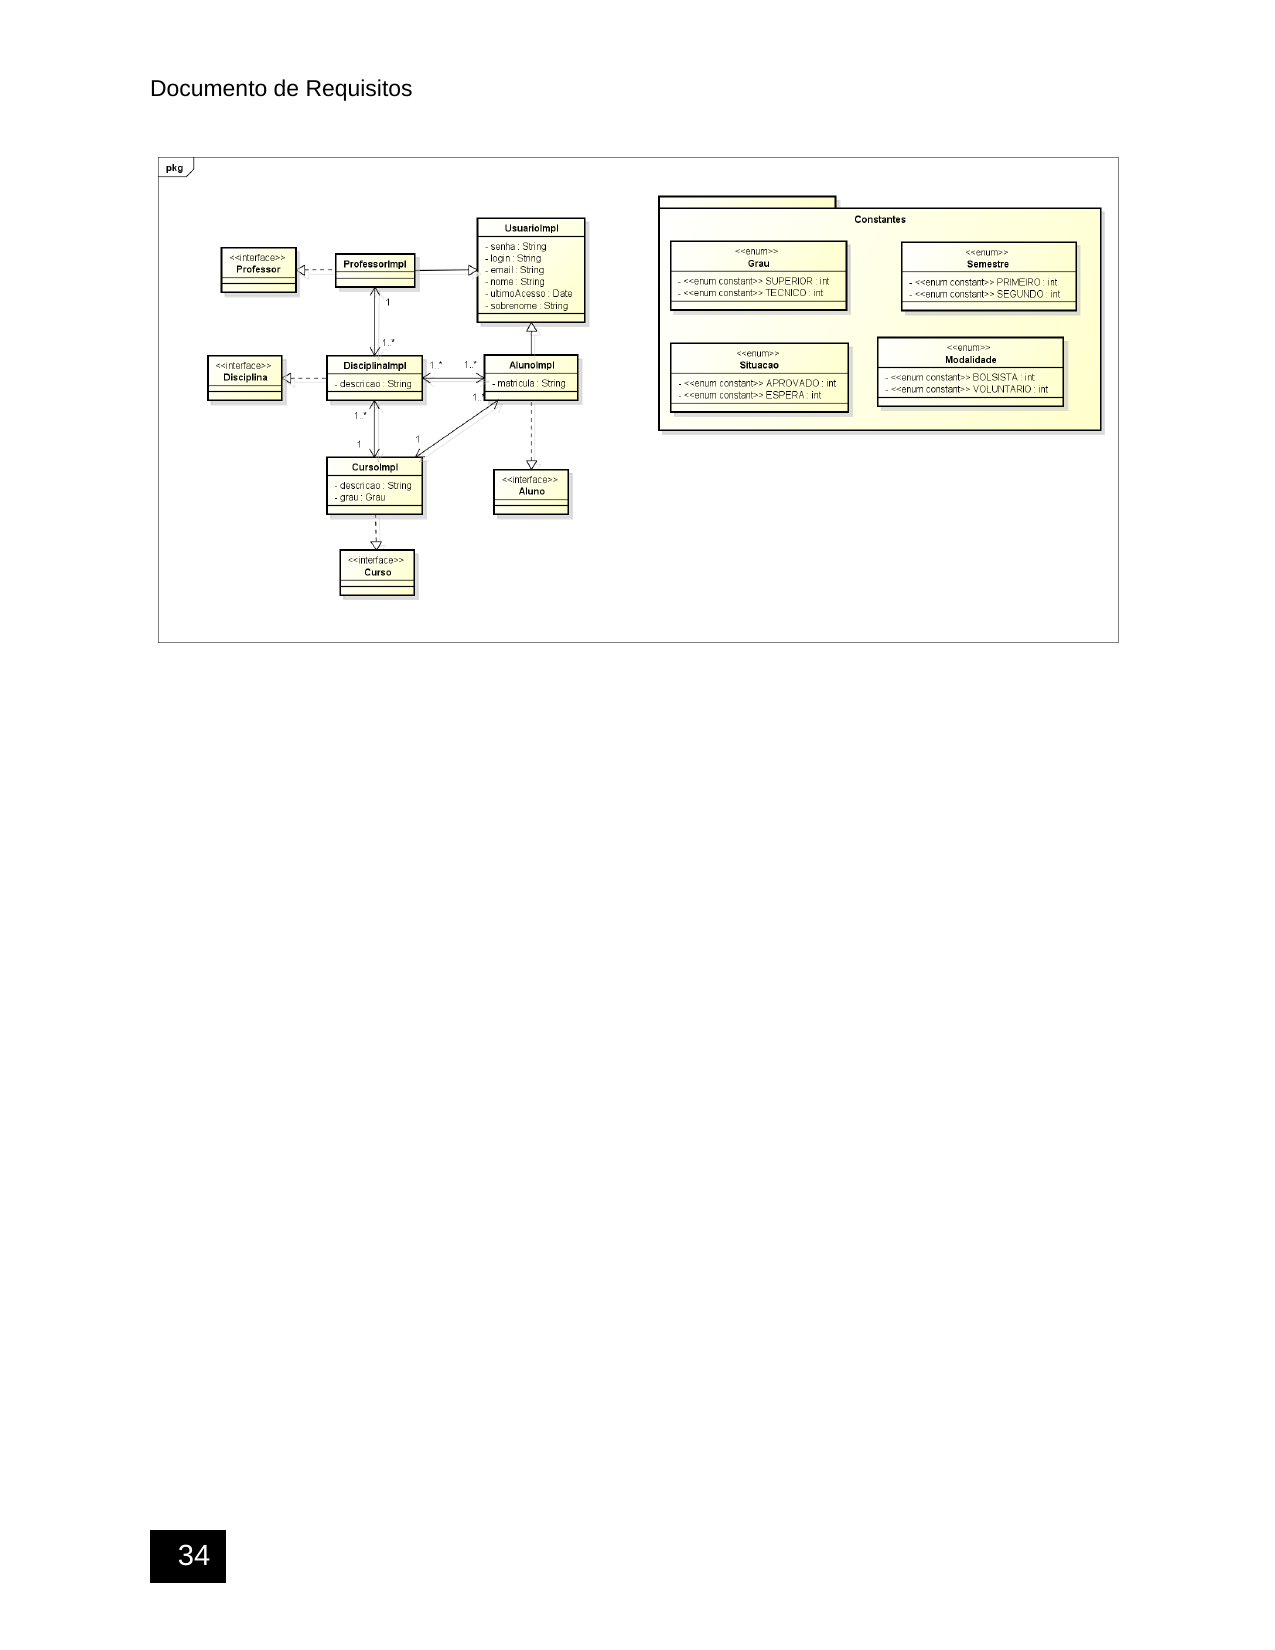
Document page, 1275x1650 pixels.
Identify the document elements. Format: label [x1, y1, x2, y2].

picture [150, 150, 1125, 650]
